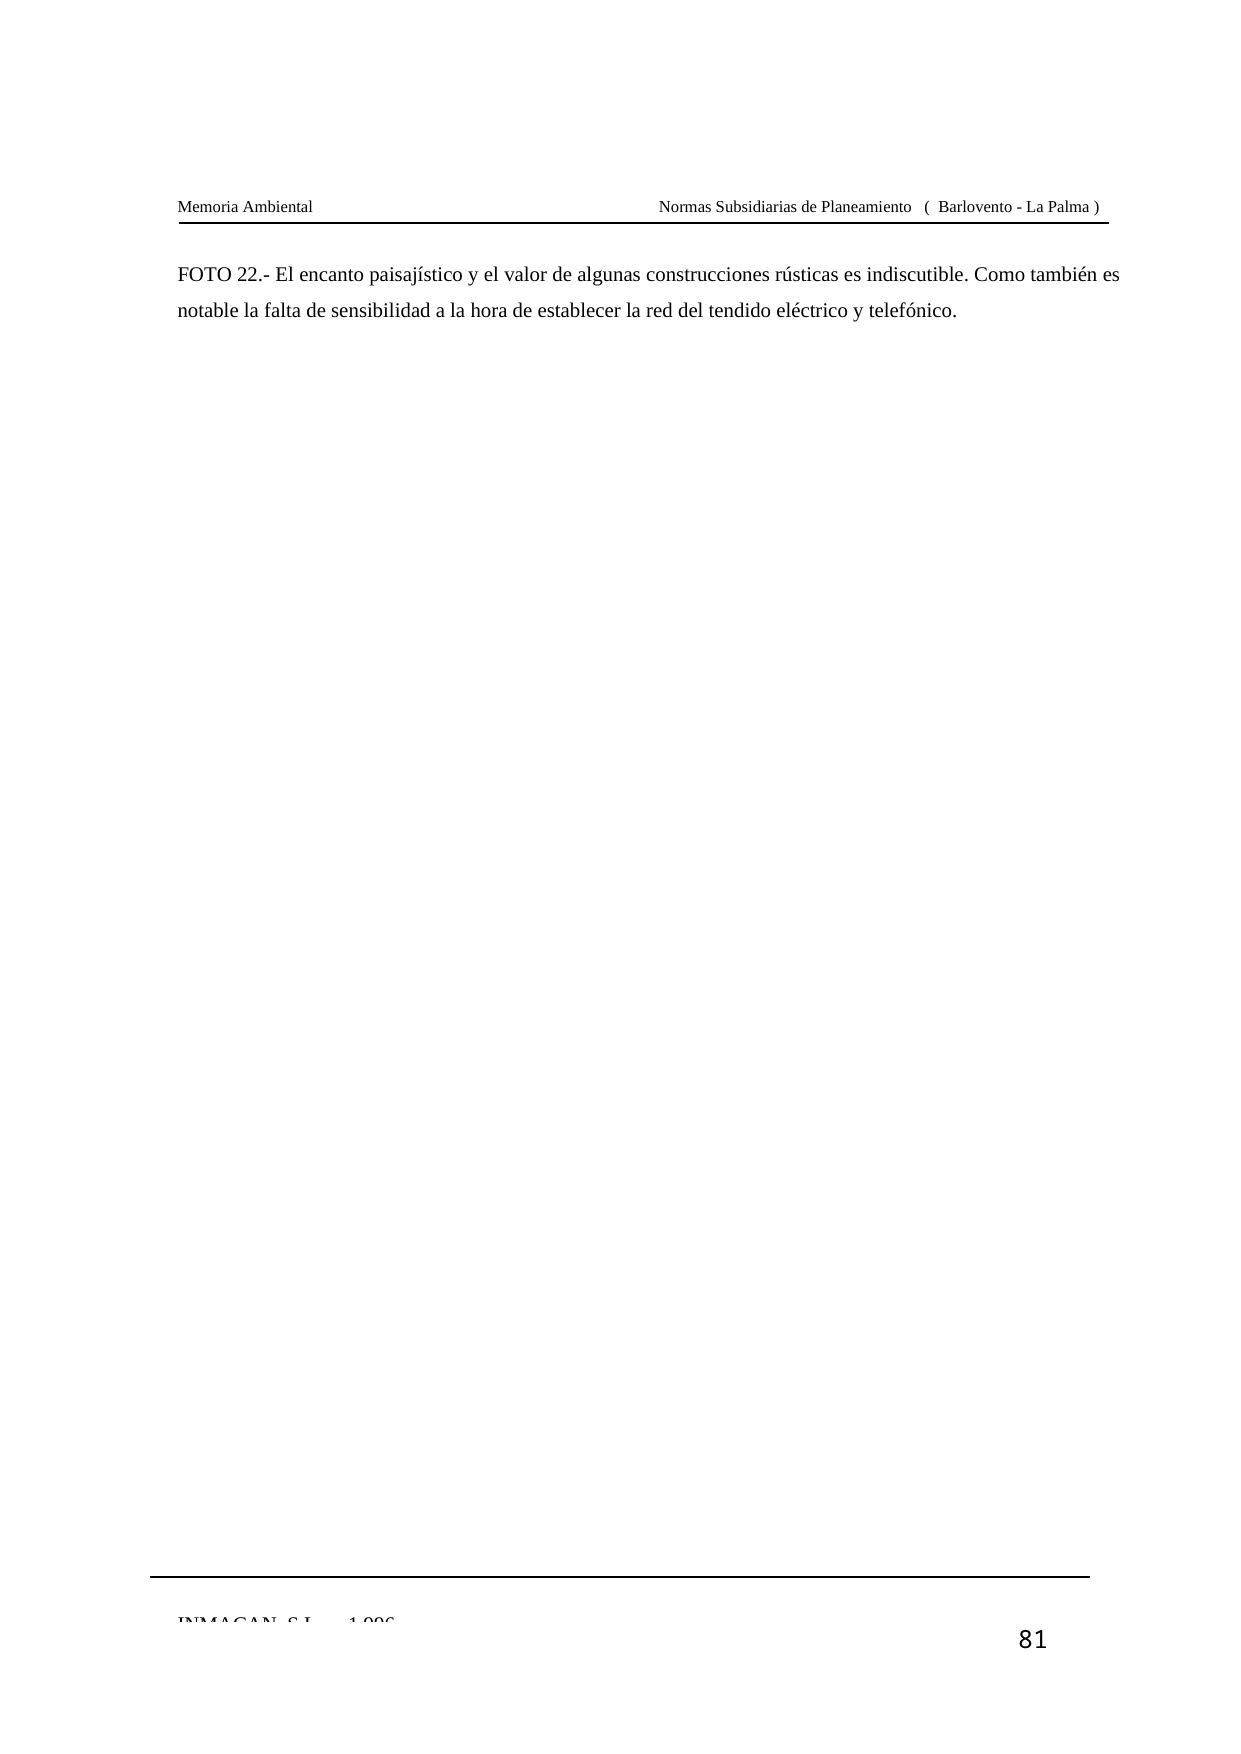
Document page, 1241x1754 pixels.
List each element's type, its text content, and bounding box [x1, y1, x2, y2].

text FOTO 22.- El encanto paisajístico y el valor de algunas construcciones rústicas es indiscutible. Como también es notable la falta de sensibilidad a la hora de establecer la red del tendido eléctrico y telefónico. [177, 262, 1122, 322]
